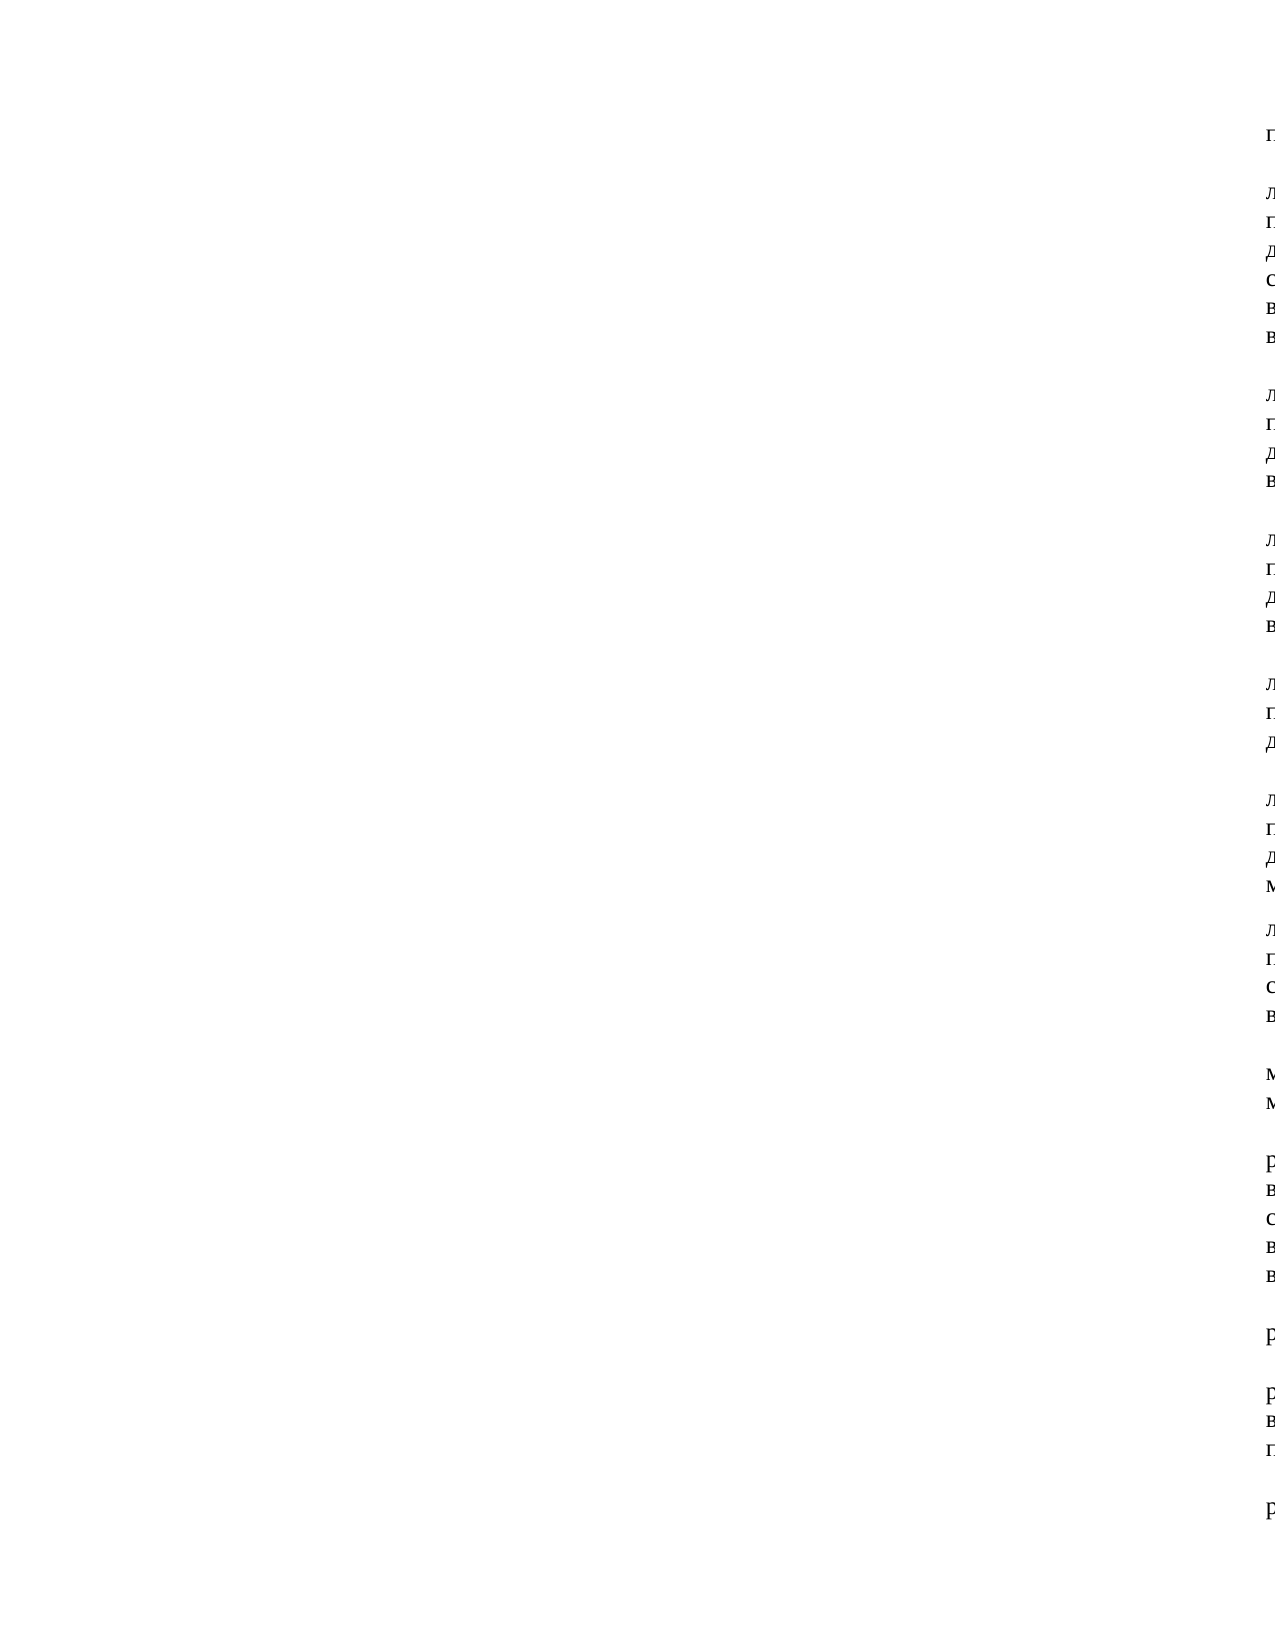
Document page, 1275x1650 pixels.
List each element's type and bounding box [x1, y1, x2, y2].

table_cell [537, 913, 1266, 1520]
table_cell [221, 118, 537, 913]
table_cell [221, 913, 537, 1520]
table_cell [118, 118, 221, 913]
table_cell [118, 913, 221, 1520]
table_cell [537, 118, 1266, 913]
